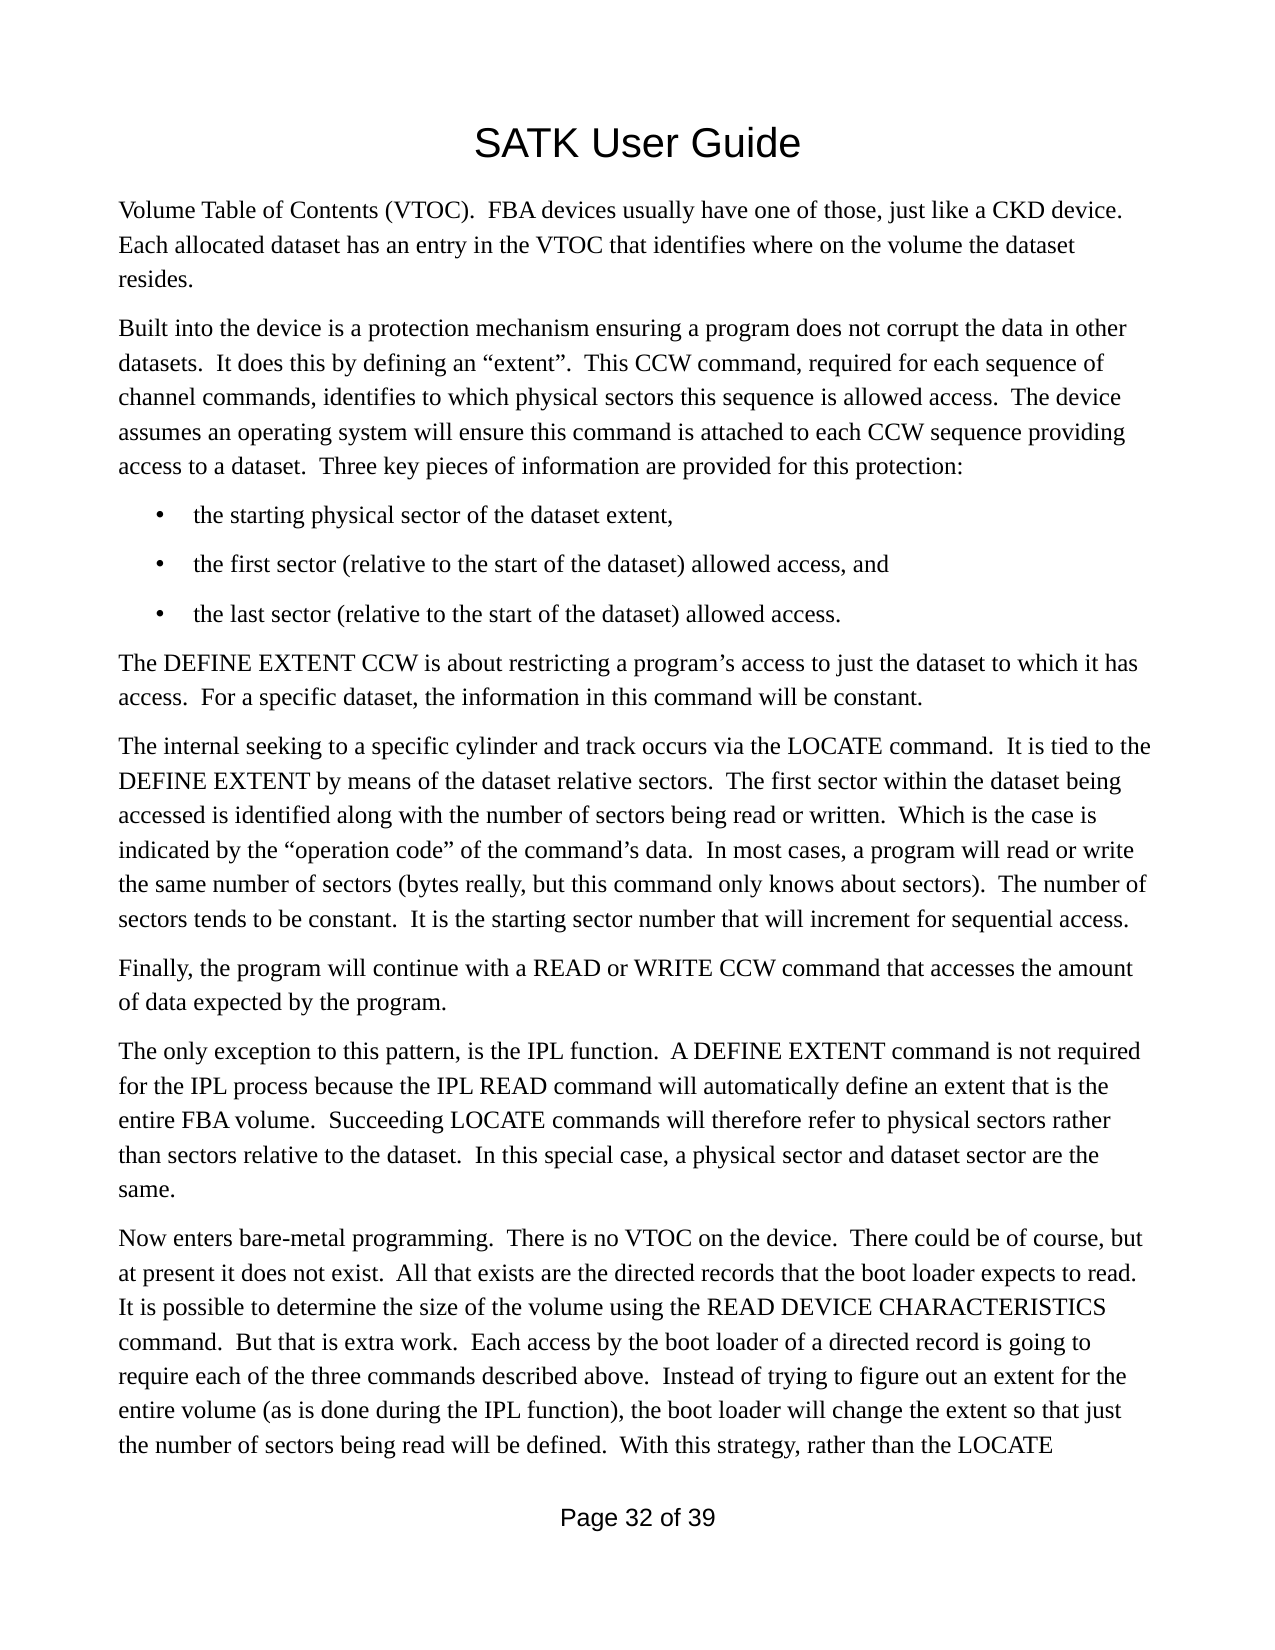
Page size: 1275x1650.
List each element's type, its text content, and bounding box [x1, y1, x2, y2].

list the first sector (relative to the start of the dataset) allowed access, and [156, 549, 1157, 578]
text Built into the device is a protection mechanism ensuring a program does not corrupt the data in other datasets. It does this by defining an “extent”. This CCW command, required for each sequence of channel commands, identifies to which physical sectors this sequence is allowed access. The device assumes an operating system will ensure this command is attached to each CCW sequence providing access to a dataset. Three key pieces of information are provided for this protection: [118, 313, 1157, 480]
text Volume Table of Contents (VTOC). FBA devices usually have one of those, just like a CKD device. Each allocated dataset has an entry in the VTOC that identifies where on the volume the dataset resides. [118, 196, 1157, 293]
list the starting physical sector of the dataset extent, [156, 501, 1157, 529]
text The internal seeking to a specific cylinder and track occurs via the LOCATE command. It is tied to the DEFINE EXTENT by means of the dataset relative sectors. The first sector within the dataset being accessed is identified along with the number of sectors being read or written. Which is the case is indicated by the “operation code” of the command’s data. In most cases, a program will read or write the same number of sectors (bytes really, but this command only knows about sectors). The number of sectors tends to be constant. It is the starting sector number that will increment for sequential access. [118, 731, 1157, 932]
text The only exception to this pattern, is the IPL function. A DEFINE EXTENT command is not required for the IPL process because the IPL READ command will automatically define an extent that is the entire FBA volume. Succeeding LOCATE commands will therefore refer to physical sectors rather than sectors relative to the dataset. In this special case, a physical sector and dataset sector are the same. [118, 1036, 1157, 1203]
text Now enters bare-metal programming. There is no VTOC on the device. There could be of course, but at present it does not exist. All that exists are the directed records that the boot loader expects to read. It is possible to determine the size of the volume using the READ DEVICE CHARACTERISTICS command. But that is extra work. Each access by the boot loader of a directed record is going to require each of the three commands described above. Instead of trying to figure out an extent for the entire volume (as is done during the IPL function), the boot loader will change the extent so that just the number of sectors being read will be defined. With this strategy, rather than the LOCATE [118, 1223, 1157, 1459]
text Finally, the program will continue with a READ or WRITE CCW command that accesses the amount of data expected by the program. [118, 953, 1157, 1016]
list the last sector (relative to the start of the dataset) allowed access. [156, 599, 1157, 627]
text The DEFINE EXTENT CCW is about restricting a program’s access to just the dataset to which it has access. For a specific dataset, the information in this command will be constant. [118, 648, 1157, 711]
